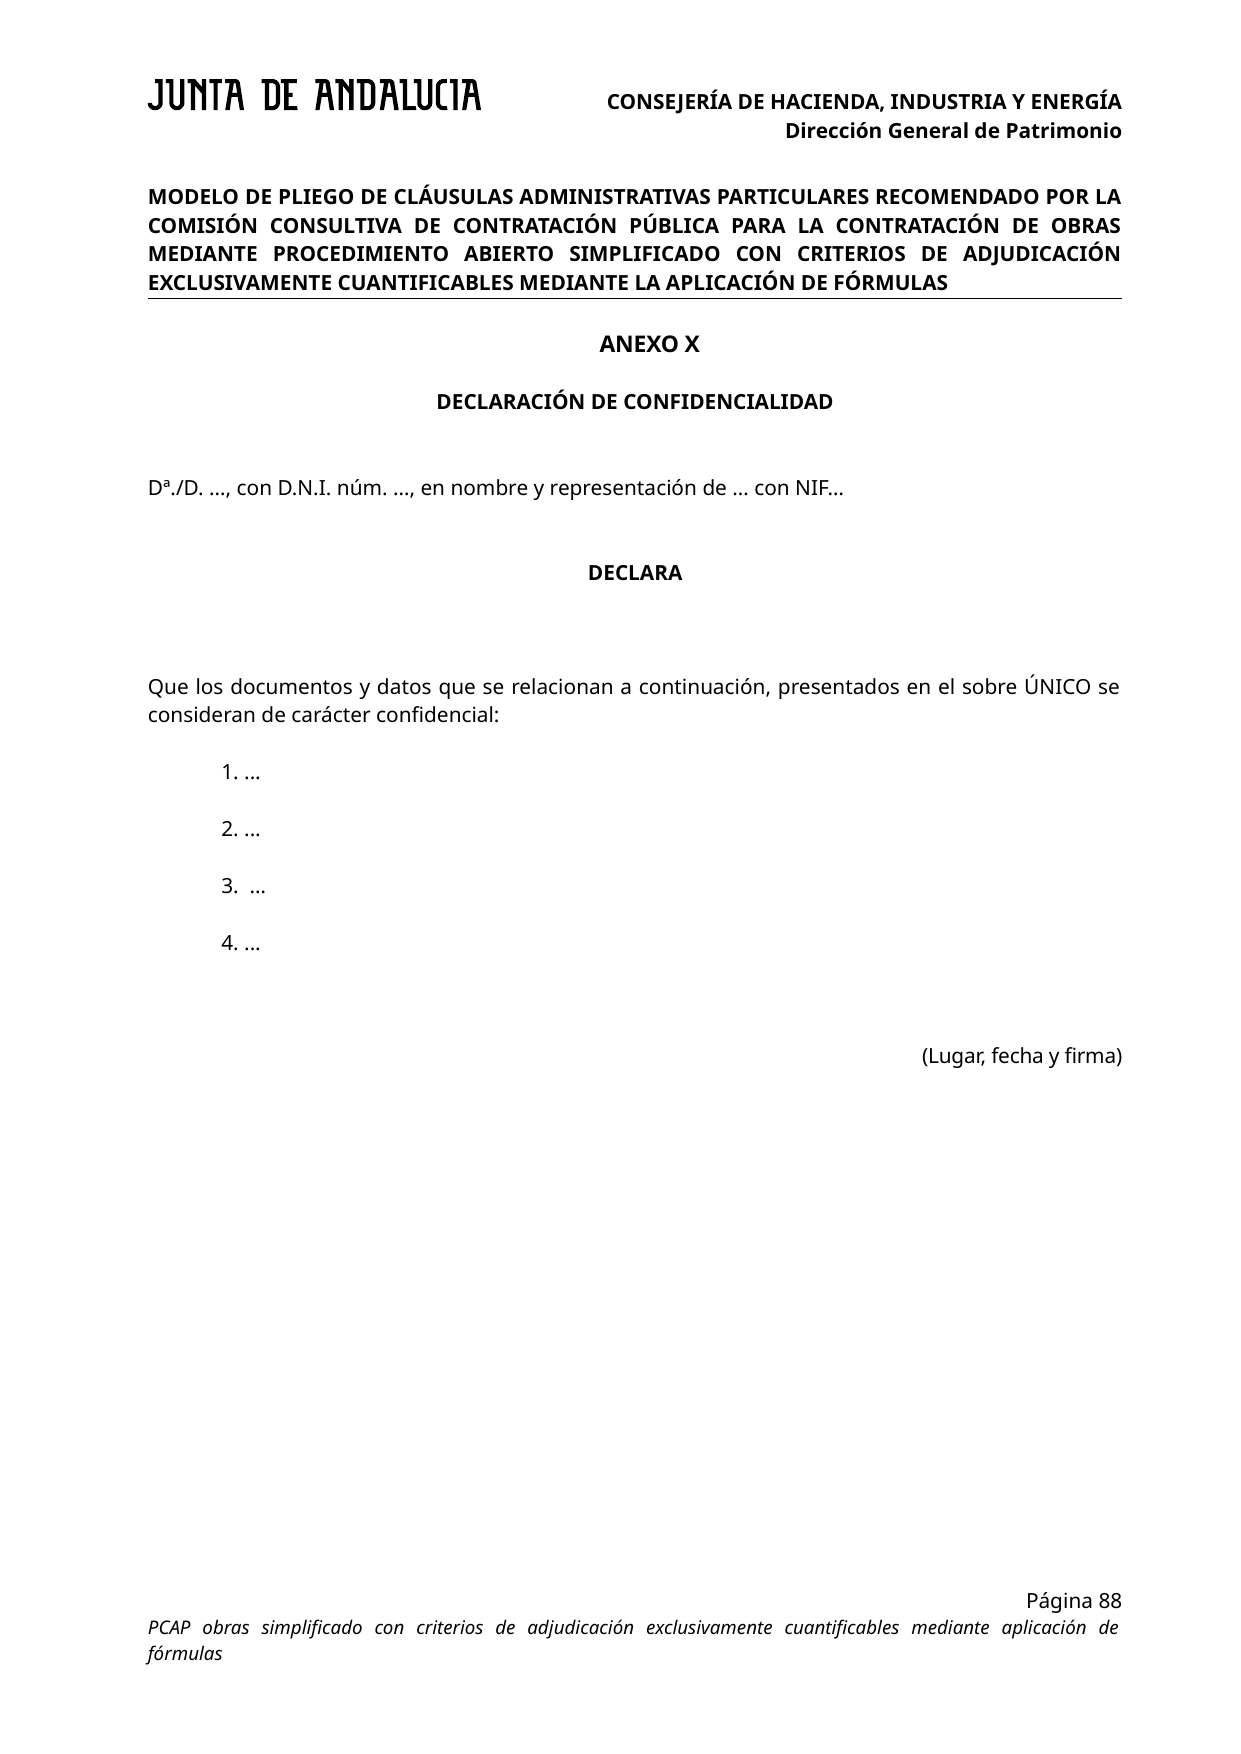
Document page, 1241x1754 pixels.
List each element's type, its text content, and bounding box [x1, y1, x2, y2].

text MODELO DE PLIEGO DE CLÁUSULAS ADMINISTRATIVAS PARTICULARES RECOMENDADO POR LA COMISIÓN CONSULTIVA DE CONTRATACIÓN PÚBLICA PARA LA CONTRATACIÓN DE OBRAS MEDIANTE PROCEDIMIENTO ABIERTO SIMPLIFICADO CON CRITERIOS DE ADJUDICACIÓN EXCLUSIVAMENTE CUANTIFICABLES MEDIANTE LA APLICACIÓN DE FÓRMULAS [148, 182, 1122, 298]
text 3. … [221, 871, 1122, 899]
subtitle DECLARACIÓN DE CONFIDENCIALIDAD [148, 387, 1122, 416]
text DECLARA [148, 558, 1122, 586]
text 2. ... [221, 814, 1122, 842]
text ANEXO X [177, 328, 1122, 359]
text 1. ... [221, 757, 1122, 786]
text Que los documentos y datos que se relacionan a continuación, presentados en el sobre ÚNICO se consideran de carácter confidencial: [148, 672, 1122, 729]
text 4. ... [221, 928, 1122, 956]
text (Lugar, fecha y firma) [811, 1041, 1122, 1070]
text Dª./D. …, con D.N.I. núm. …, en nombre y representación de … con NIF… [148, 473, 1122, 501]
